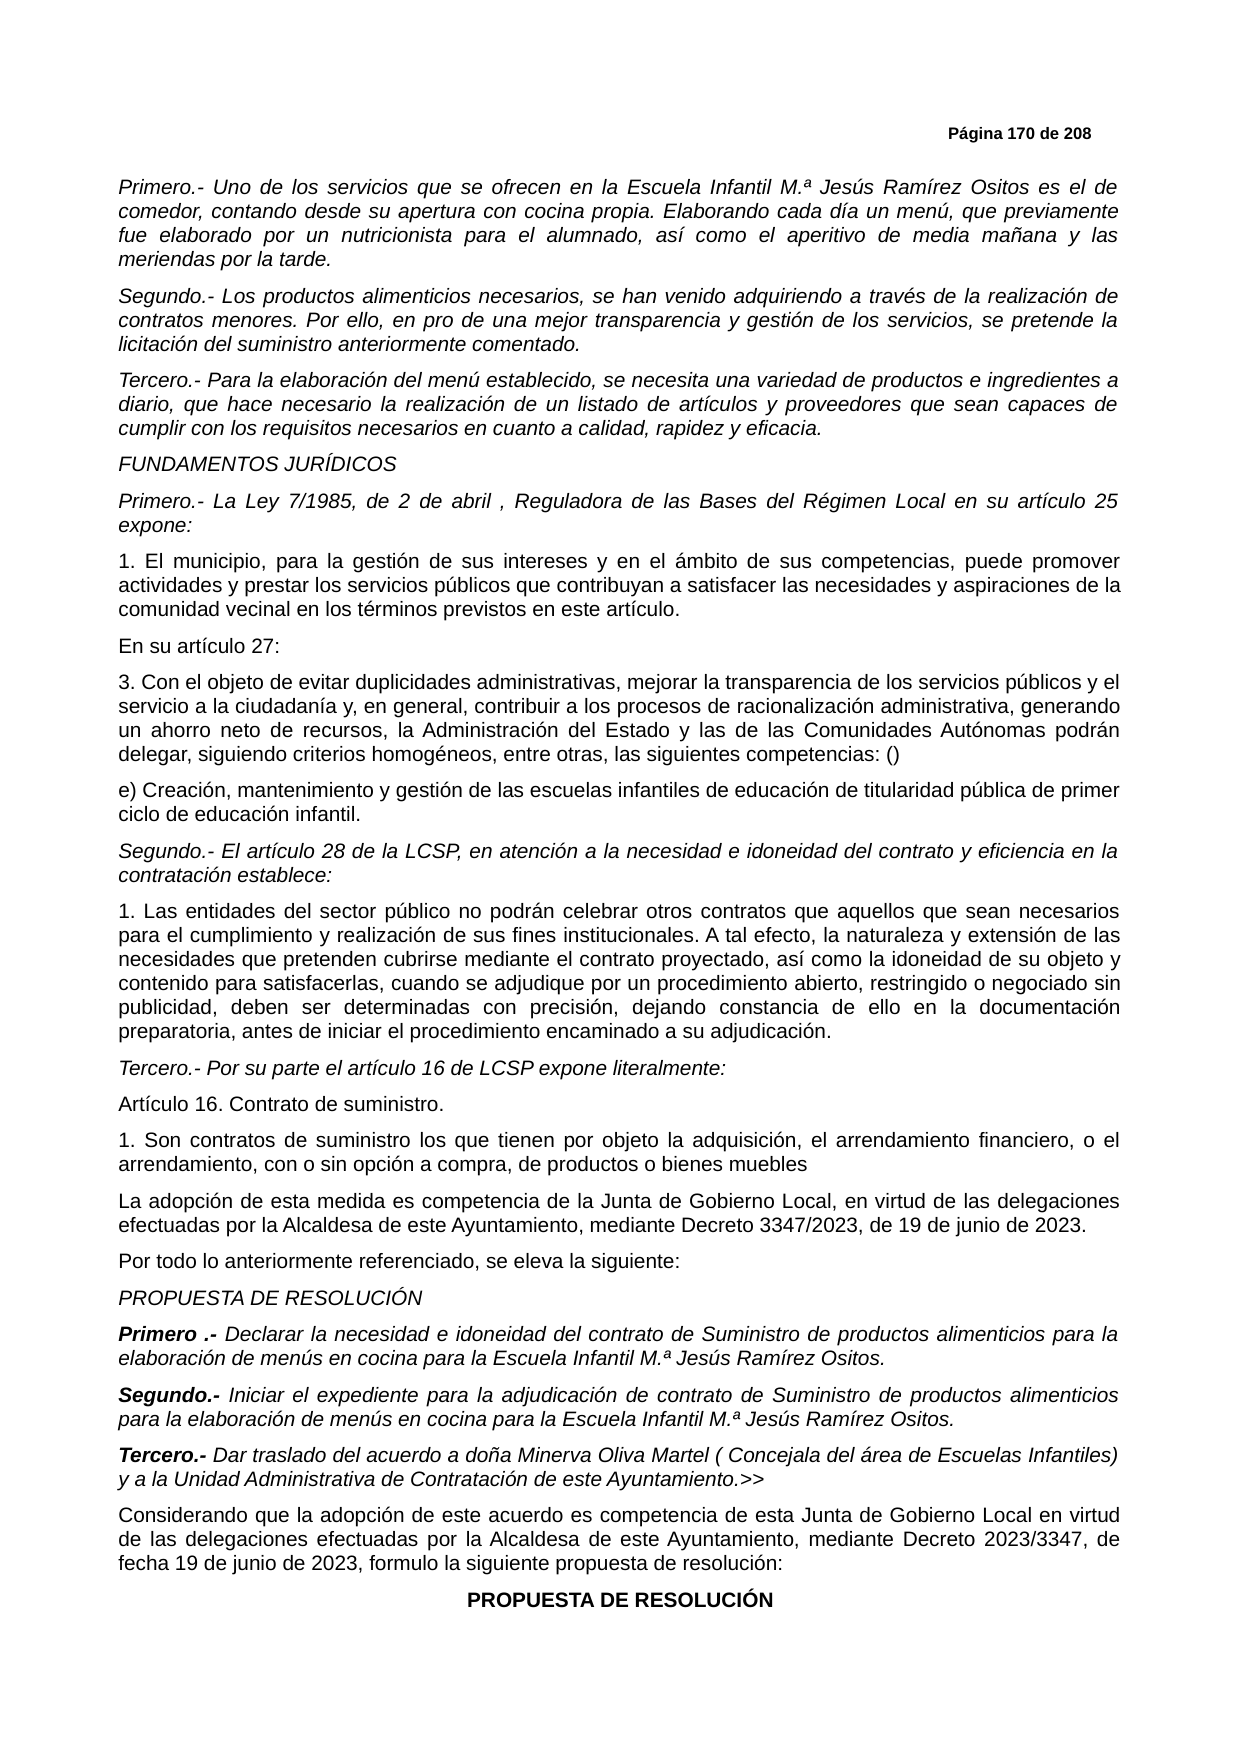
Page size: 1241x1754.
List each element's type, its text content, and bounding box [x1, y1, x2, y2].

text Segundo.- Iniciar el expediente para la adjudicación de contrato de Suministro de productos alimenticios para la elaboración de menús en cocina para la Escuela Infantil M.ª Jesús Ramírez Ositos. [118, 1382, 1122, 1430]
text 3. Con el objeto de evitar duplicidades administrativas, mejorar la transparencia de los servicios públicos y el servicio a la ciudadanía y, en general, contribuir a los procesos de racionalización administrativa, generando un ahorro neto de recursos, la Administración del Estado y las de las Comunidades Autónomas podrán delegar, siguiendo criterios homogéneos, entre otras, las siguientes competencias: () [118, 670, 1122, 766]
text Tercero.- Para la elaboración del menú establecido, se necesita una variedad de productos e ingredientes a diario, que hace necesario la realización de un listado de artículos y proveedores que sean capaces de cumplir con los requisitos necesarios en cuanto a calidad, rapidez y eficacia. [118, 368, 1122, 440]
text Segundo.- El artículo 28 de la LCSP, en atención a la necesidad e idoneidad del contrato y eficiencia en la contratación establece: [118, 839, 1122, 887]
text e) Creación, mantenimiento y gestión de las escuelas infantiles de educación de titularidad pública de primer ciclo de educación infantil. [118, 778, 1122, 826]
text PROPUESTA DE RESOLUCIÓN [118, 1588, 1122, 1612]
text Tercero.- Por su parte el artículo 16 de LCSP expone literalmente: [118, 1055, 1122, 1079]
text 1. Son contratos de suministro los que tienen por objeto la adquisición, el arrendamiento financiero, o el arrendamiento, con o sin opción a compra, de productos o bienes muebles [118, 1128, 1122, 1176]
text En su artículo 27: [118, 633, 1122, 657]
text Por todo lo anteriormente referenciado, se eleva la siguiente: [118, 1249, 1122, 1273]
text La adopción de esta medida es competencia de la Junta de Gobierno Local, en virtud de las delegaciones efectuadas por la Alcaldesa de este Ayuntamiento, mediante Decreto 3347/2023, de 19 de junio de 2023. [118, 1189, 1122, 1237]
text Segundo.- Los productos alimenticios necesarios, se han venido adquiriendo a través de la realización de contratos menores. Por ello, en pro de una mejor transparencia y gestión de los servicios, se pretende la licitación del suministro anteriormente comentado. [118, 283, 1122, 355]
text 1. Las entidades del sector público no podrán celebrar otros contratos que aquellos que sean necesarios para el cumplimiento y realización de sus fines institucionales. A tal efecto, la naturaleza y extensión de las necesidades que pretenden cubrirse mediante el contrato proyectado, así como la idoneidad de su objeto y contenido para satisfacerlas, cuando se adjudique por un procedimiento abierto, restringido o negociado sin publicidad, deben ser determinadas con precisión, dejando constancia de ello en la documentación preparatoria, antes de iniciar el procedimiento encaminado a su adjudicación. [118, 899, 1122, 1043]
text Primero.- La Ley 7/1985, de 2 de abril , Reguladora de las Bases del Régimen Local en su artículo 25 expone: [118, 489, 1122, 537]
text Tercero.- Dar traslado del acuerdo a doña Minerva Oliva Martel ( Concejala del área de Escuelas Infantiles) y a la Unidad Administrativa de Contratación de este Ayuntamiento.>> [118, 1443, 1122, 1491]
text 1. El municipio, para la gestión de sus intereses y en el ámbito de sus competencias, puede promover actividades y prestar los servicios públicos que contribuyan a satisfacer las necesidades y aspiraciones de la comunidad vecinal en los términos previstos en este artículo. [118, 549, 1122, 621]
text PROPUESTA DE RESOLUCIÓN [118, 1286, 1122, 1309]
text Artículo 16. Contrato de suministro. [118, 1092, 1122, 1116]
text Primero .- Declarar la necesidad e idoneidad del contrato de Suministro de productos alimenticios para la elaboración de menús en cocina para la Escuela Infantil M.ª Jesús Ramírez Ositos. [118, 1322, 1122, 1370]
text Considerando que la adopción de este acuerdo es competencia de esta Junta de Gobierno Local en virtud de las delegaciones efectuadas por la Alcaldesa de este Ayuntamiento, mediante Decreto 2023/3347, de fecha 19 de junio de 2023, formulo la siguiente propuesta de resolución: [118, 1503, 1122, 1575]
text Primero.- Uno de los servicios que se ofrecen en la Escuela Infantil M.ª Jesús Ramírez Ositos es el de comedor, contando desde su apertura con cocina propia. Elaborando cada día un menú, que previamente fue elaborado por un nutricionista para el alumnado, así como el aperitivo de media mañana y las meriendas por la tarde. [118, 175, 1122, 271]
text FUNDAMENTOS JURÍDICOS [118, 452, 1122, 476]
